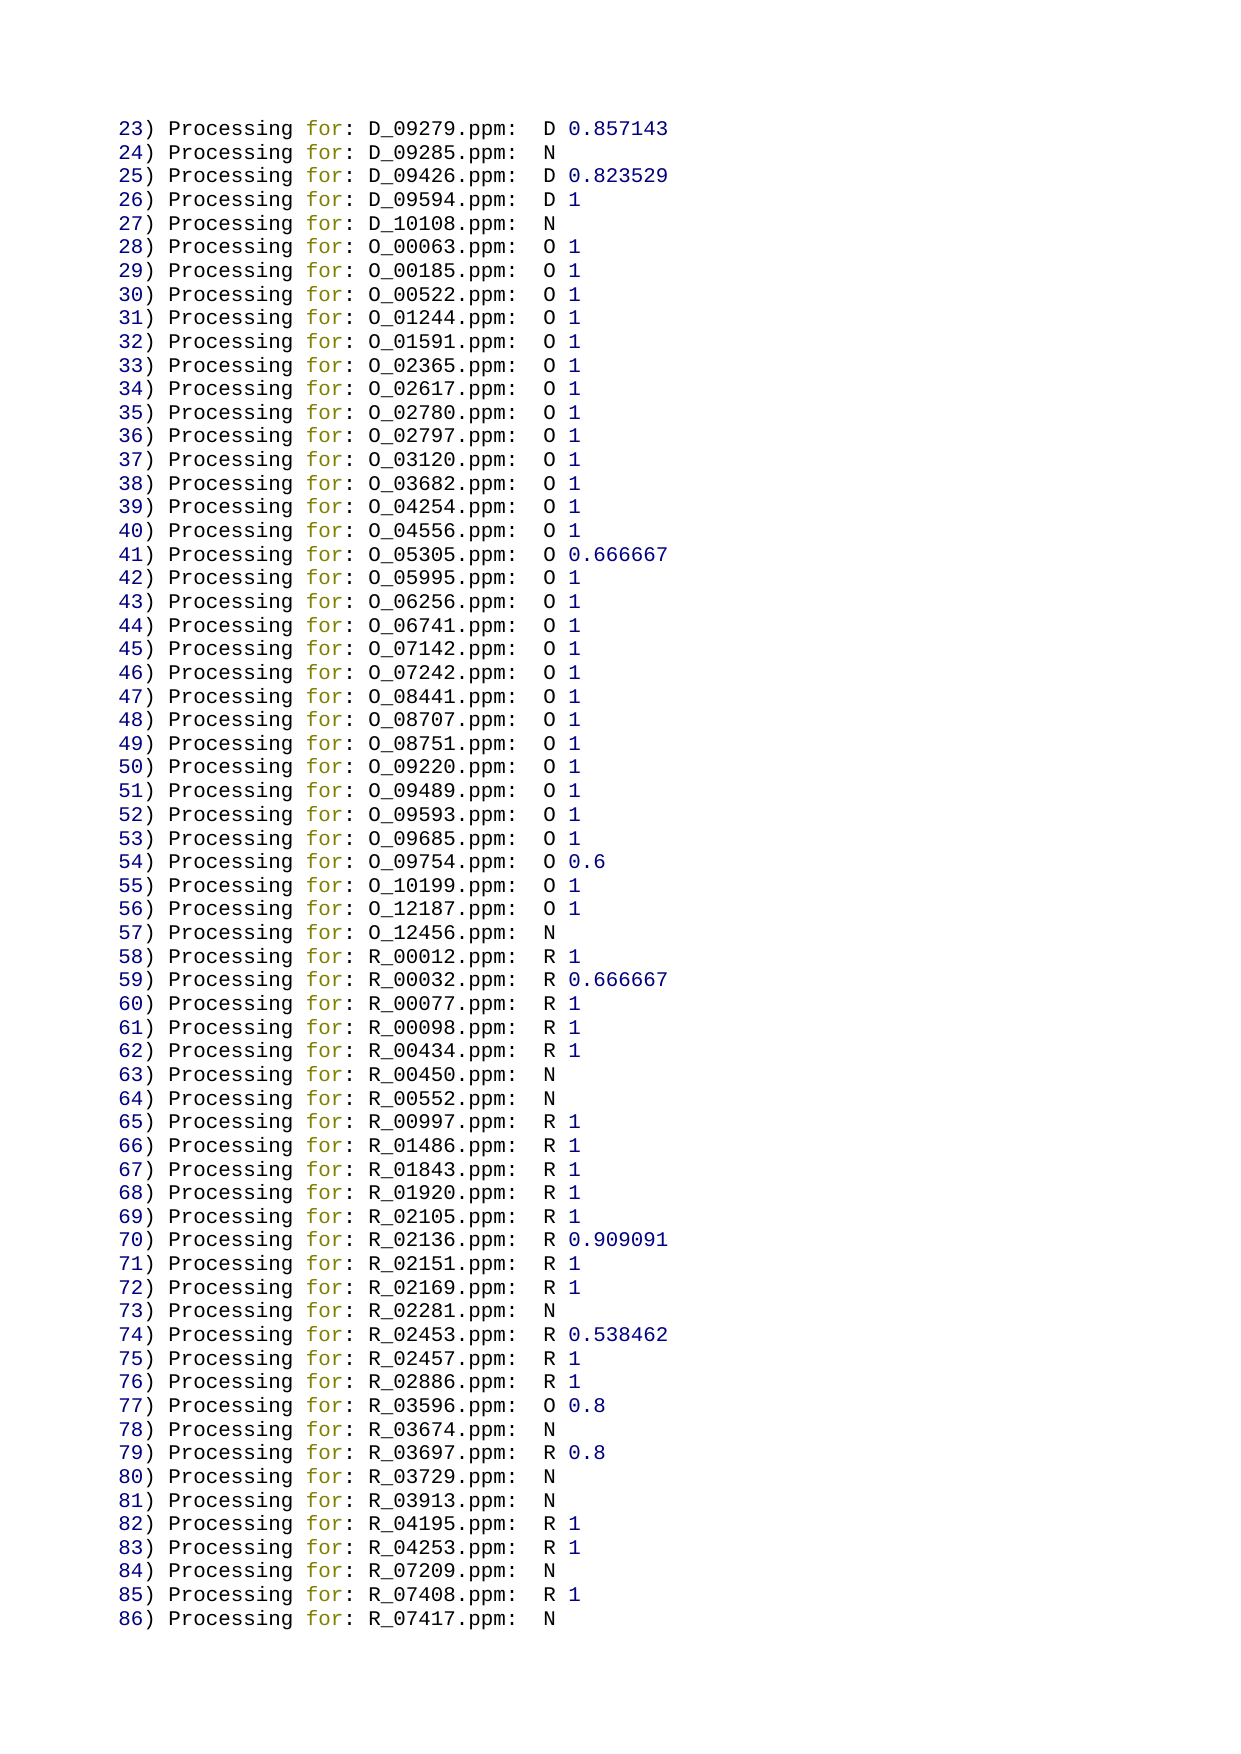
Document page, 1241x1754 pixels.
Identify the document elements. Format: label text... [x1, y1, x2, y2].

text 72) Processing for: R_02169.ppm: R 1 [118, 1277, 1122, 1300]
text 29) Processing for: O_00185.ppm: O 1 [118, 260, 1122, 284]
text 84) Processing for: R_07209.ppm: N [118, 1561, 1122, 1584]
text 69) Processing for: R_02105.ppm: R 1 [118, 1206, 1122, 1229]
text 42) Processing for: O_05995.ppm: O 1 [118, 567, 1122, 591]
text 76) Processing for: R_02886.ppm: R 1 [118, 1371, 1122, 1395]
text 32) Processing for: O_01591.ppm: O 1 [118, 331, 1122, 354]
text 31) Processing for: O_01244.ppm: O 1 [118, 307, 1122, 331]
text 67) Processing for: R_01843.ppm: R 1 [118, 1158, 1122, 1182]
text 38) Processing for: O_03682.ppm: O 1 [118, 473, 1122, 496]
text 35) Processing for: O_02780.ppm: O 1 [118, 402, 1122, 426]
text 51) Processing for: O_09489.ppm: O 1 [118, 780, 1122, 804]
text 80) Processing for: R_03729.ppm: N [118, 1466, 1122, 1489]
text 52) Processing for: O_09593.ppm: O 1 [118, 804, 1122, 827]
text 26) Processing for: D_09594.ppm: D 1 [118, 189, 1122, 213]
text 45) Processing for: O_07142.ppm: O 1 [118, 638, 1122, 662]
text 44) Processing for: O_06741.ppm: O 1 [118, 615, 1122, 638]
text 41) Processing for: O_05305.ppm: O 0.666667 [118, 544, 1122, 567]
text 27) Processing for: D_10108.ppm: N [118, 213, 1122, 236]
text 57) Processing for: O_12456.ppm: N [118, 922, 1122, 946]
text 50) Processing for: O_09220.ppm: O 1 [118, 757, 1122, 780]
text 39) Processing for: O_04254.ppm: O 1 [118, 496, 1122, 520]
text 83) Processing for: R_04253.ppm: R 1 [118, 1537, 1122, 1561]
text 64) Processing for: R_00552.ppm: N [118, 1088, 1122, 1111]
text 66) Processing for: R_01486.ppm: R 1 [118, 1135, 1122, 1158]
text 34) Processing for: O_02617.ppm: O 1 [118, 378, 1122, 402]
text 46) Processing for: O_07242.ppm: O 1 [118, 662, 1122, 686]
text 81) Processing for: R_03913.ppm: N [118, 1489, 1122, 1513]
text 37) Processing for: O_03120.ppm: O 1 [118, 449, 1122, 473]
text 74) Processing for: R_02453.ppm: R 0.538462 [118, 1324, 1122, 1348]
text 78) Processing for: R_03674.ppm: N [118, 1419, 1122, 1442]
text 55) Processing for: O_10199.ppm: O 1 [118, 875, 1122, 898]
text 25) Processing for: D_09426.ppm: D 0.823529 [118, 165, 1122, 189]
text 56) Processing for: O_12187.ppm: O 1 [118, 898, 1122, 922]
text 63) Processing for: R_00450.ppm: N [118, 1064, 1122, 1088]
text 71) Processing for: R_02151.ppm: R 1 [118, 1253, 1122, 1277]
text 48) Processing for: O_08707.ppm: O 1 [118, 709, 1122, 733]
text 36) Processing for: O_02797.ppm: O 1 [118, 426, 1122, 449]
text 28) Processing for: O_00063.ppm: O 1 [118, 236, 1122, 260]
text 73) Processing for: R_02281.ppm: N [118, 1300, 1122, 1324]
text 82) Processing for: R_04195.ppm: R 1 [118, 1513, 1122, 1537]
text 54) Processing for: O_09754.ppm: O 0.6 [118, 851, 1122, 875]
text 62) Processing for: R_00434.ppm: R 1 [118, 1040, 1122, 1064]
text 79) Processing for: R_03697.ppm: R 0.8 [118, 1442, 1122, 1466]
text 77) Processing for: R_03596.ppm: O 0.8 [118, 1395, 1122, 1419]
text 70) Processing for: R_02136.ppm: R 0.909091 [118, 1229, 1122, 1253]
text 30) Processing for: O_00522.ppm: O 1 [118, 284, 1122, 307]
text 65) Processing for: R_00997.ppm: R 1 [118, 1111, 1122, 1135]
text 33) Processing for: O_02365.ppm: O 1 [118, 354, 1122, 378]
text 60) Processing for: R_00077.ppm: R 1 [118, 993, 1122, 1017]
text 75) Processing for: R_02457.ppm: R 1 [118, 1348, 1122, 1371]
text 59) Processing for: R_00032.ppm: R 0.666667 [118, 969, 1122, 993]
text 47) Processing for: O_08441.ppm: O 1 [118, 686, 1122, 709]
text 68) Processing for: R_01920.ppm: R 1 [118, 1182, 1122, 1206]
text 24) Processing for: D_09285.ppm: N [118, 142, 1122, 165]
text 85) Processing for: R_07408.ppm: R 1 [118, 1584, 1122, 1608]
text 49) Processing for: O_08751.ppm: O 1 [118, 733, 1122, 757]
text 86) Processing for: R_07417.ppm: N [118, 1608, 1122, 1631]
text 61) Processing for: R_00098.ppm: R 1 [118, 1017, 1122, 1040]
text 23) Processing for: D_09279.ppm: D 0.857143 [118, 118, 1122, 142]
text 43) Processing for: O_06256.ppm: O 1 [118, 591, 1122, 615]
text 40) Processing for: O_04556.ppm: O 1 [118, 520, 1122, 544]
text 53) Processing for: O_09685.ppm: O 1 [118, 827, 1122, 851]
text 58) Processing for: R_00012.ppm: R 1 [118, 946, 1122, 969]
